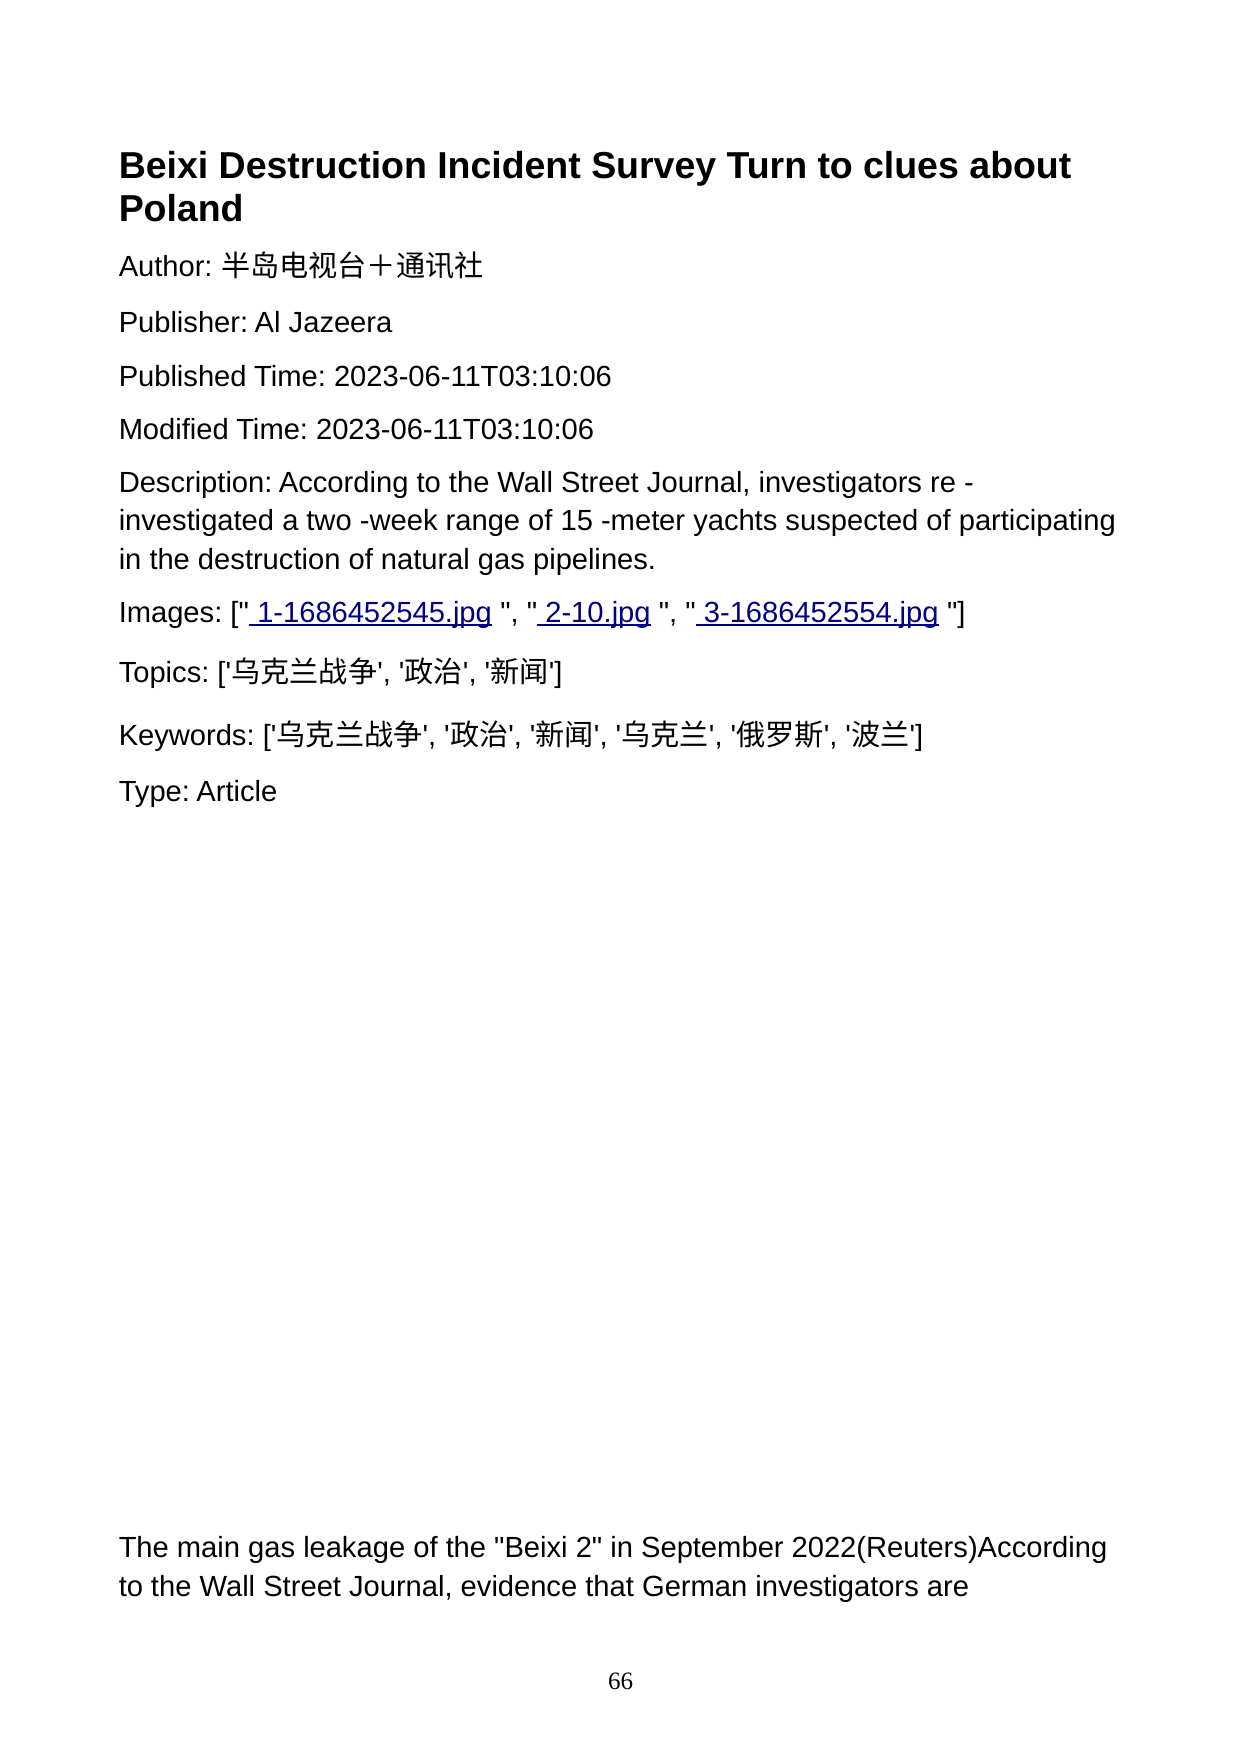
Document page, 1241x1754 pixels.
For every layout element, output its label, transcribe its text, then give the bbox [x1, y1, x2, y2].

text Description: According to the Wall Street Journal, investigators re -investigated a two -week range of 15 -meter yachts suspected of participating in the destruction of natural gas pipelines. [118, 465, 1122, 575]
text Published Time: 2023-06-11T03:10:06 [118, 358, 1122, 392]
text Type: Article [118, 774, 1122, 808]
text Keywords: ['乌克兰战争', '政治', '新闻', '乌克兰', '俄罗斯', '波兰'] [118, 711, 1122, 753]
text Images: [" 1-1686452545.jpg ", " 2-10.jpg ", " 3-1686452554.jpg "] [118, 595, 1122, 628]
text Publisher: Al Jazeera [118, 305, 1122, 339]
text Author: 半岛电视台＋通讯社 [118, 242, 1122, 284]
text The main gas leakage of the "Beixi 2" in September 2022(Reuters)According to the Wall Street Journal, evidence that German investigators are [118, 827, 1122, 1603]
text Modified Time: 2023-06-11T03:10:06 [118, 412, 1122, 445]
subtitle Beixi Destruction Incident Survey Turn to clues about Poland [118, 143, 1122, 230]
text Topics: ['乌克兰战争', '政治', '新闻'] [118, 648, 1122, 690]
